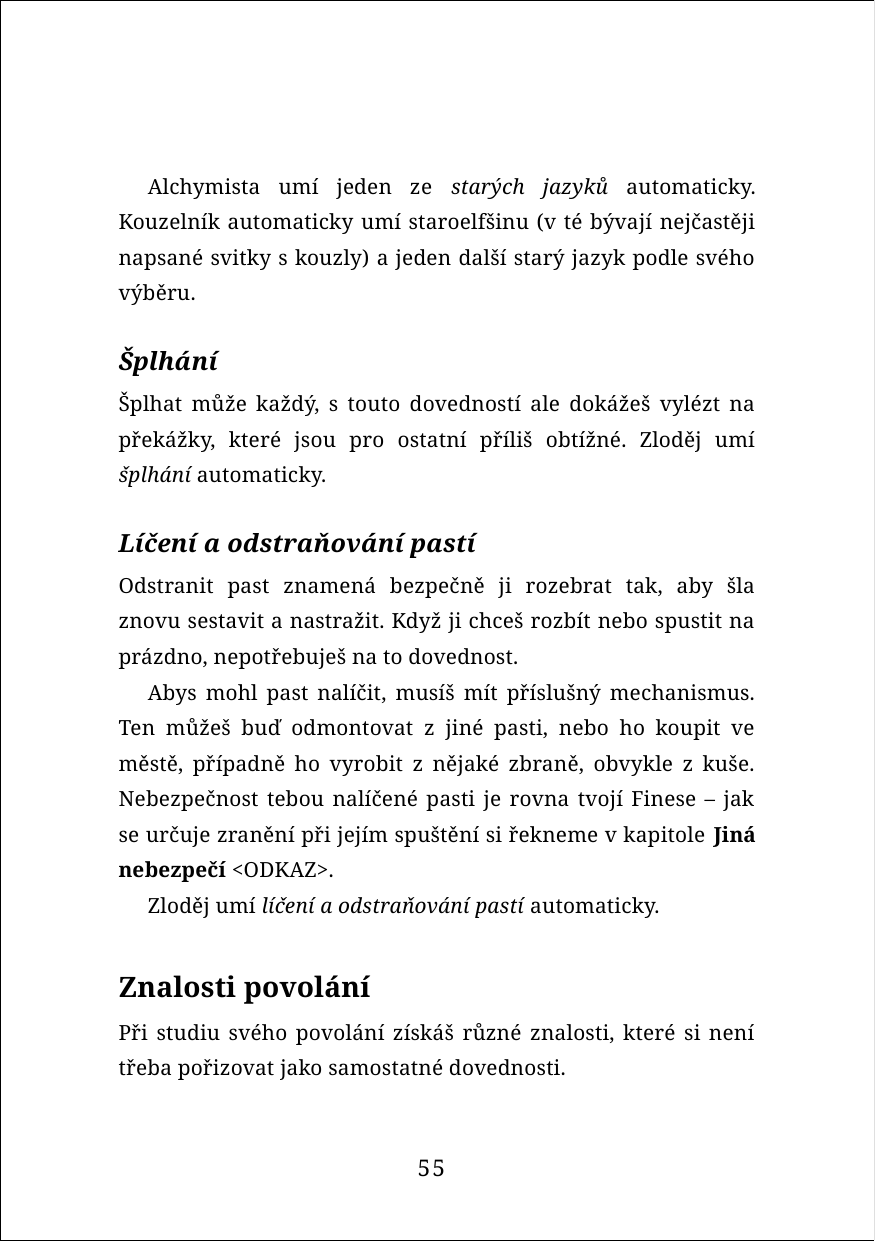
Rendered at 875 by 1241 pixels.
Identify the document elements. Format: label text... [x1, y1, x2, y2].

text Odstranit past znamená bezpečně ji rozebrat tak, aby šla znovu sestavit a nastražit. Když ji chceš rozbít nebo spustit na prázdno, nepotřebuješ na to dovednost. Abys mohl past nalíčit, musíš mít příslušný mechanismus. Ten můžeš buď odmontovat z jiné pasti, nebo ho koupit ve městě, případně ho vyrobit z nějaké zbraně, obvykle z kuše. Nebezpečnost tebou nalíčené pasti je rovna tvojí Finese – jak se určuje zranění při jejím spuštění si řekneme v kapitole Jiná nebezpečí <ODKAZ>. Zloděj umí líčení a odstraňování pastí automaticky. [118, 571, 756, 919]
text Šplhat může každý, s touto dovedností ale dokážeš vylézt na překážky, které jsou pro ostatní příliš obtížné. Zloděj umí šplhání automaticky. [118, 389, 756, 489]
subtitle Šplhání [118, 343, 756, 377]
subtitle Znalosti povolání [118, 968, 756, 1006]
subtitle Líčení a odstraňování pastí [118, 525, 756, 559]
text Při studiu svého povolání získáš různé znalosti, které si není třeba pořizovat jako samostatné dovednosti. [118, 1018, 756, 1082]
text Alchymista umí jeden ze starých jazyků automaticky. Kouzelník automaticky umí staroelfšinu (v té bývají nejčastěji napsané svitky s kouzly) a jeden další starý jazyk podle svého výběru. [118, 172, 756, 307]
